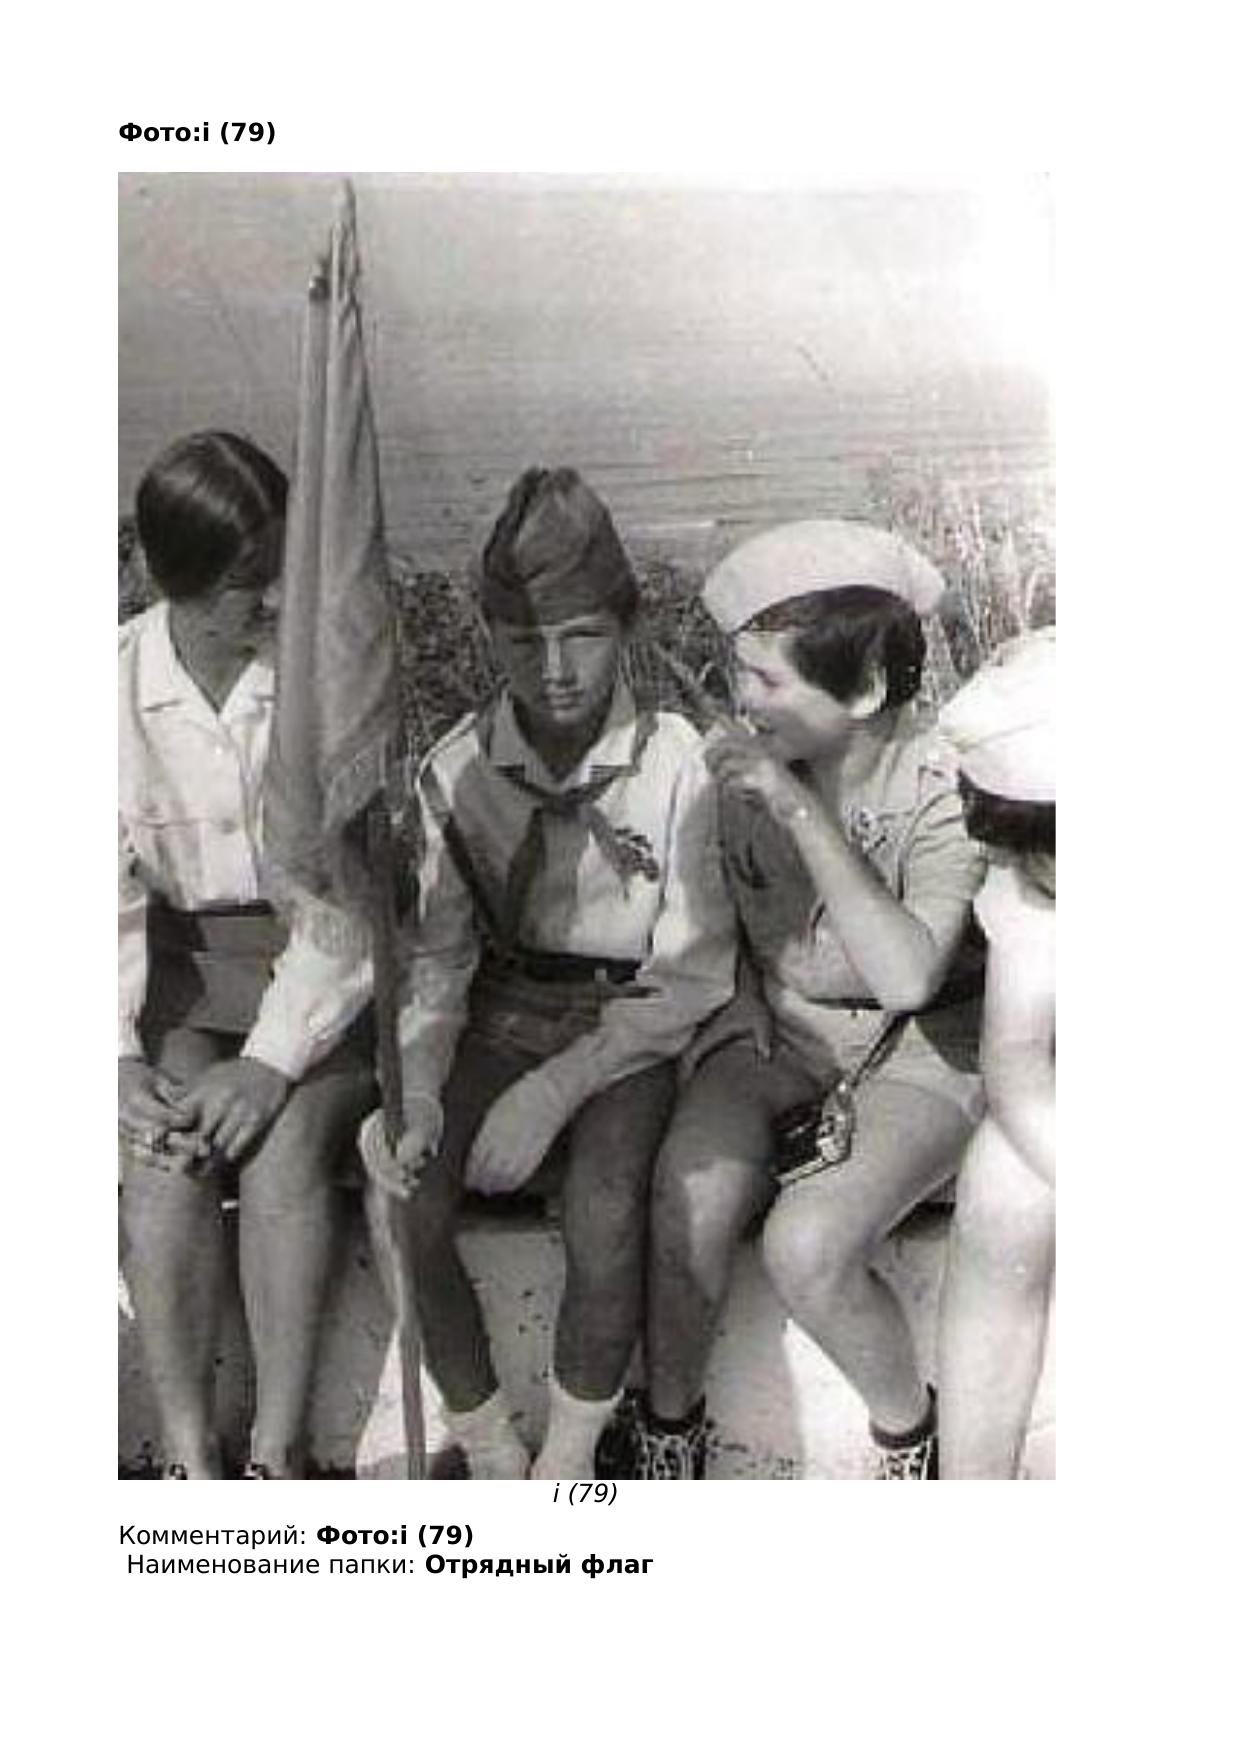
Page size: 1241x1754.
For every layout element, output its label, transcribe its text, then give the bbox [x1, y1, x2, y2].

text i (79) [118, 1480, 1056, 1509]
picture [118, 172, 1056, 1480]
text Комментарий: Фото:i (79) Наименование папки: Отрядный флаг [118, 1521, 1122, 1609]
subtitle Фото:i (79) [118, 118, 1122, 147]
